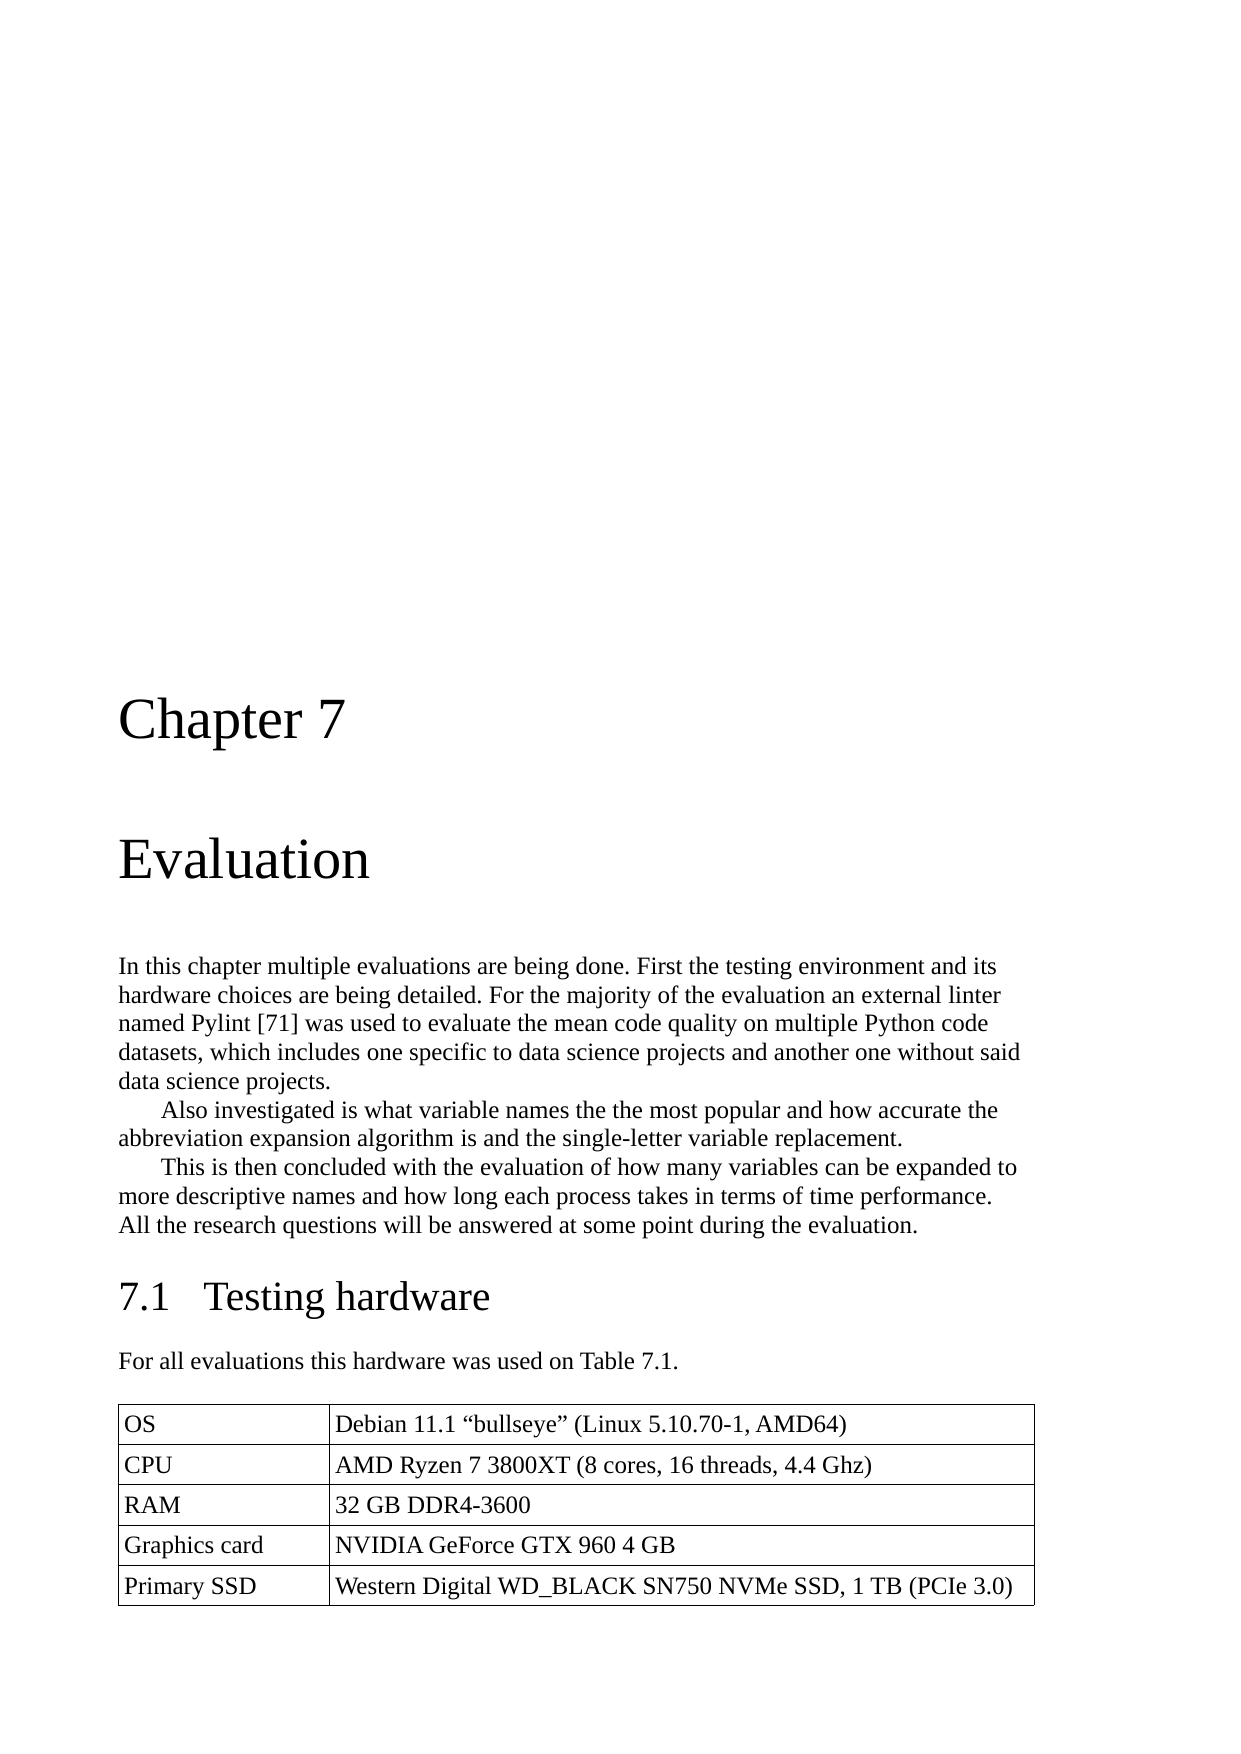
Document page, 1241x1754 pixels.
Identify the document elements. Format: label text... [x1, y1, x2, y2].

table_cell NVIDIA GeForce GTX 960 4 GB [330, 1526, 1034, 1565]
table_cell RAM [119, 1485, 329, 1524]
text For all evaluations this hardware was used on Table 7.1. [118, 1346, 1033, 1375]
table_cell 32 GB DDR4-3600 [330, 1485, 1034, 1524]
table_cell Western Digital WD_BLACK SN750 NVMe SSD, 1 TB (PCIe 3.0) [330, 1566, 1034, 1605]
text This is then concluded with the evaluation of how many variables can be expanded to more descriptive names and how long each process takes in terms of time performance. [118, 1152, 1033, 1210]
text Chapter 7 [118, 683, 1033, 751]
subtitle Evaluation [118, 823, 1033, 891]
subtitle 7.1 Testing hardware [118, 1271, 1033, 1319]
text All the research questions will be answered at some point during the evaluation. [118, 1210, 1033, 1238]
text Also investigated is what variable names the the most popular and how accurate the abbreviation expansion algorithm is and the single-letter variable replacement. [118, 1095, 1033, 1152]
table_cell CPU [119, 1445, 329, 1484]
table_header Debian 11.1 “bullseye” (Linux 5.10.70-1, AMD64) [330, 1405, 1034, 1444]
table_header OS [119, 1405, 329, 1444]
table_cell AMD Ryzen 7 3800XT (8 cores, 16 threads, 4.4 Ghz) [330, 1445, 1034, 1484]
table_cell Primary SSD [119, 1566, 329, 1605]
text In this chapter multiple evaluations are being done. First the testing environment and its hardware choices are being detailed. For the majority of the evaluation an external linter named Pylint [71] was used to evaluate the mean code quality on multiple Python code datasets, which includes one specific to data science projects and another one without said data science projects. [118, 951, 1033, 1095]
table_cell Graphics card [119, 1526, 329, 1565]
